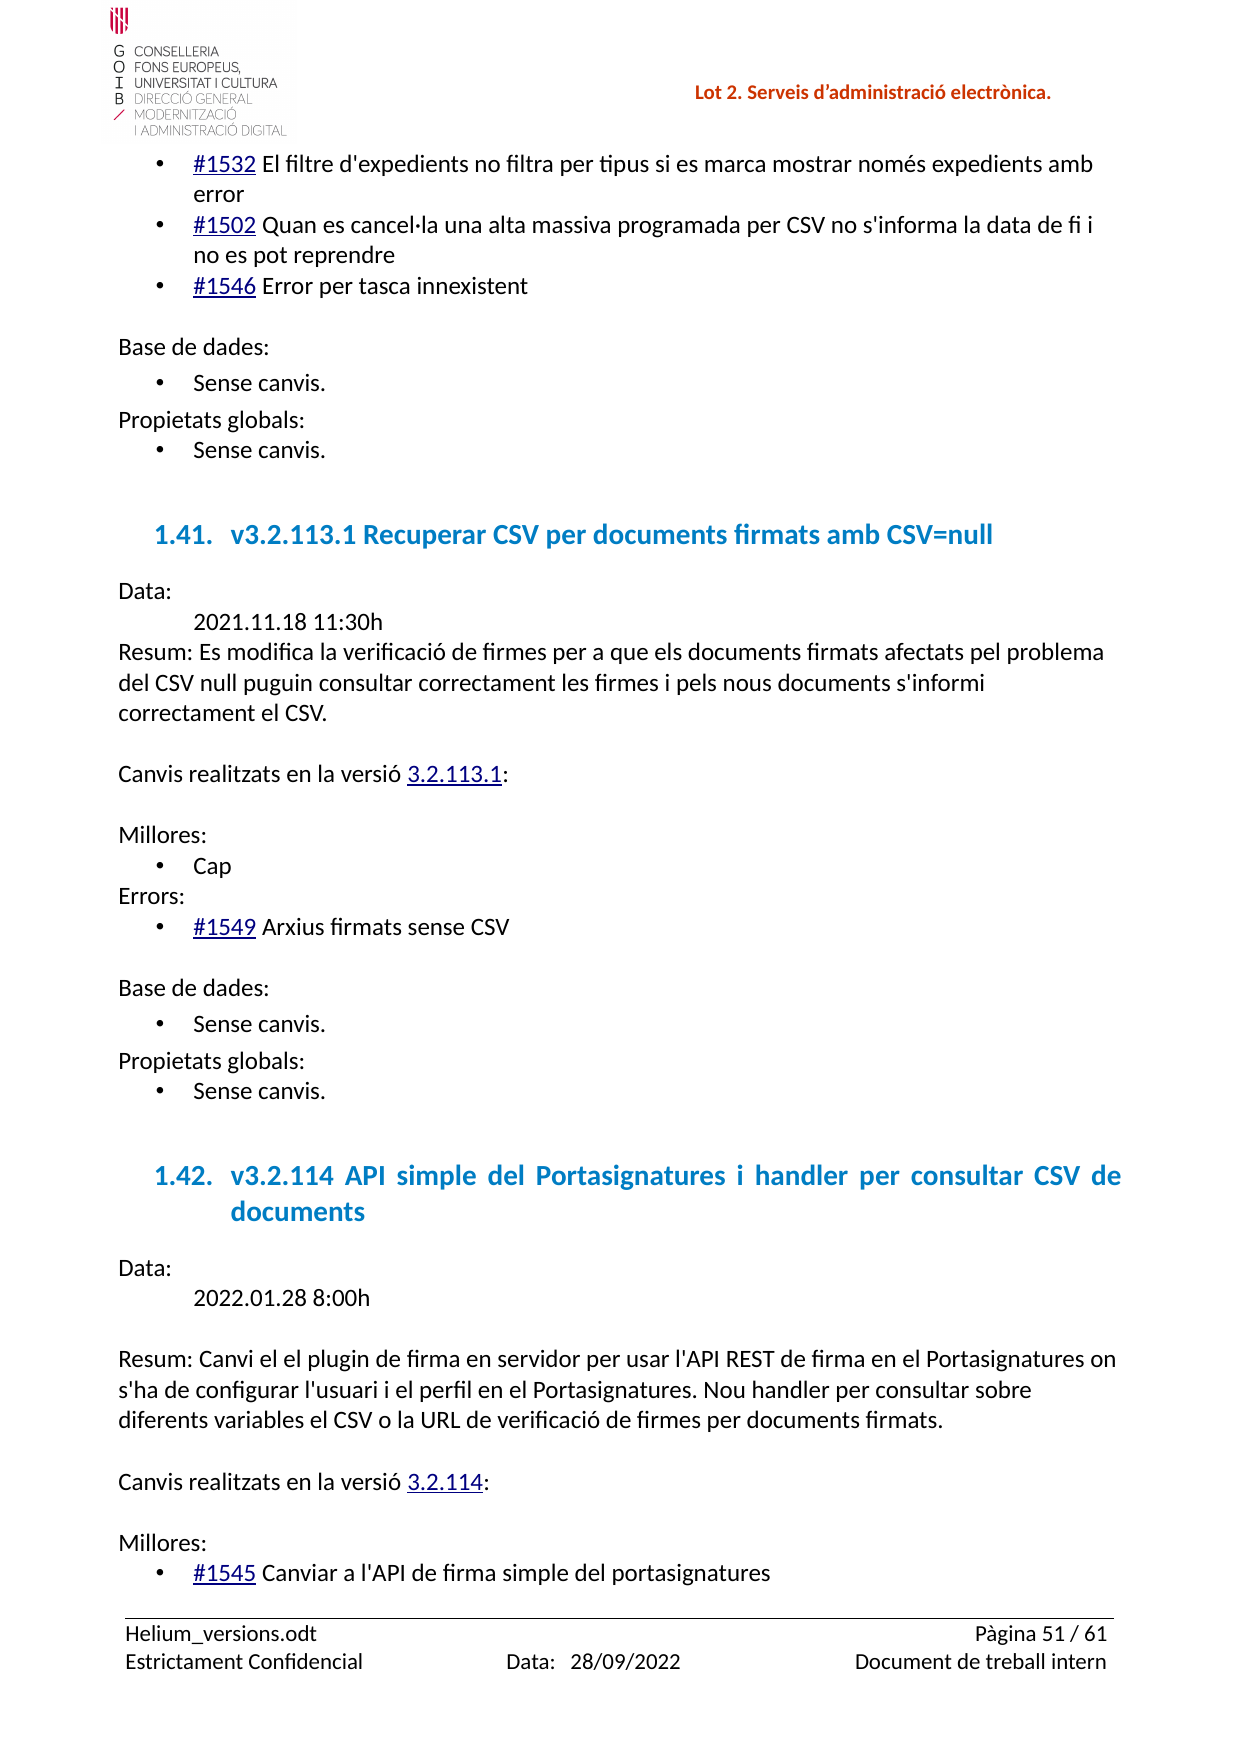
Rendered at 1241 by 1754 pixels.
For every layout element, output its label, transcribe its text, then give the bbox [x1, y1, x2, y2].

list Sense canvis. [156, 367, 1122, 398]
list Sense canvis. [156, 1008, 1122, 1039]
text Base de dades: [118, 331, 1122, 361]
list #1532 El filtre d'expedients no filtra per tipus si es marca mostrar només expedients amb error [156, 148, 1122, 209]
text Millores: [118, 1527, 1122, 1557]
text Resum: Canvi el el plugin de firma en servidor per usar l'API REST de firma en el Portasignatures on s'ha de configurar l'usuari i el perfil en el Portasignatures. Nou handler per consultar sobre diferents variables el CSV o la URL de verificació de firmes per documents firmats. [118, 1343, 1122, 1435]
picture [100, 0, 297, 144]
text Canvis realitzats en la versió 3.2.114: [118, 1466, 1122, 1496]
text Data: [118, 1252, 1122, 1282]
list #1545 Canviar a l'API de firma simple del portasignatures [156, 1557, 1122, 1588]
list #1502 Quan es cancel·la una alta massiva programada per CSV no s'informa la data de fi i no es pot reprendre [156, 209, 1122, 270]
subtitle v3.2.113.1 Recuperar CSV per documents firmats amb CSV=null [153, 516, 1122, 552]
text Propietats globals: [118, 1045, 1122, 1075]
list #1549 Arxius firmats sense CSV [156, 911, 1122, 941]
subtitle v3.2.114 API simple del Portasignatures i handler per consultar CSV de documents [153, 1157, 1122, 1228]
text Resum: Es modifica la verificació de firmes per a que els documents firmats afectats pel problema del CSV null puguin consultar correctament les firmes i pels nous documents s'informi correctament el CSV. [118, 636, 1122, 728]
text Errors: [118, 880, 1122, 911]
text Base de dades: [118, 972, 1122, 1002]
text Propietats globals: [118, 404, 1122, 434]
text Millores: [118, 819, 1122, 850]
text 2022.01.28 8:00h [118, 1282, 1122, 1313]
text Data: [118, 575, 1122, 606]
text Canvis realitzats en la versió 3.2.113.1: [118, 758, 1122, 789]
list Sense canvis. [156, 434, 1122, 465]
text 2021.11.18 11:30h [118, 606, 1122, 636]
list #1546 Error per tasca innexistent [156, 270, 1122, 300]
list Cap [156, 850, 1122, 880]
list Sense canvis. [156, 1075, 1122, 1106]
